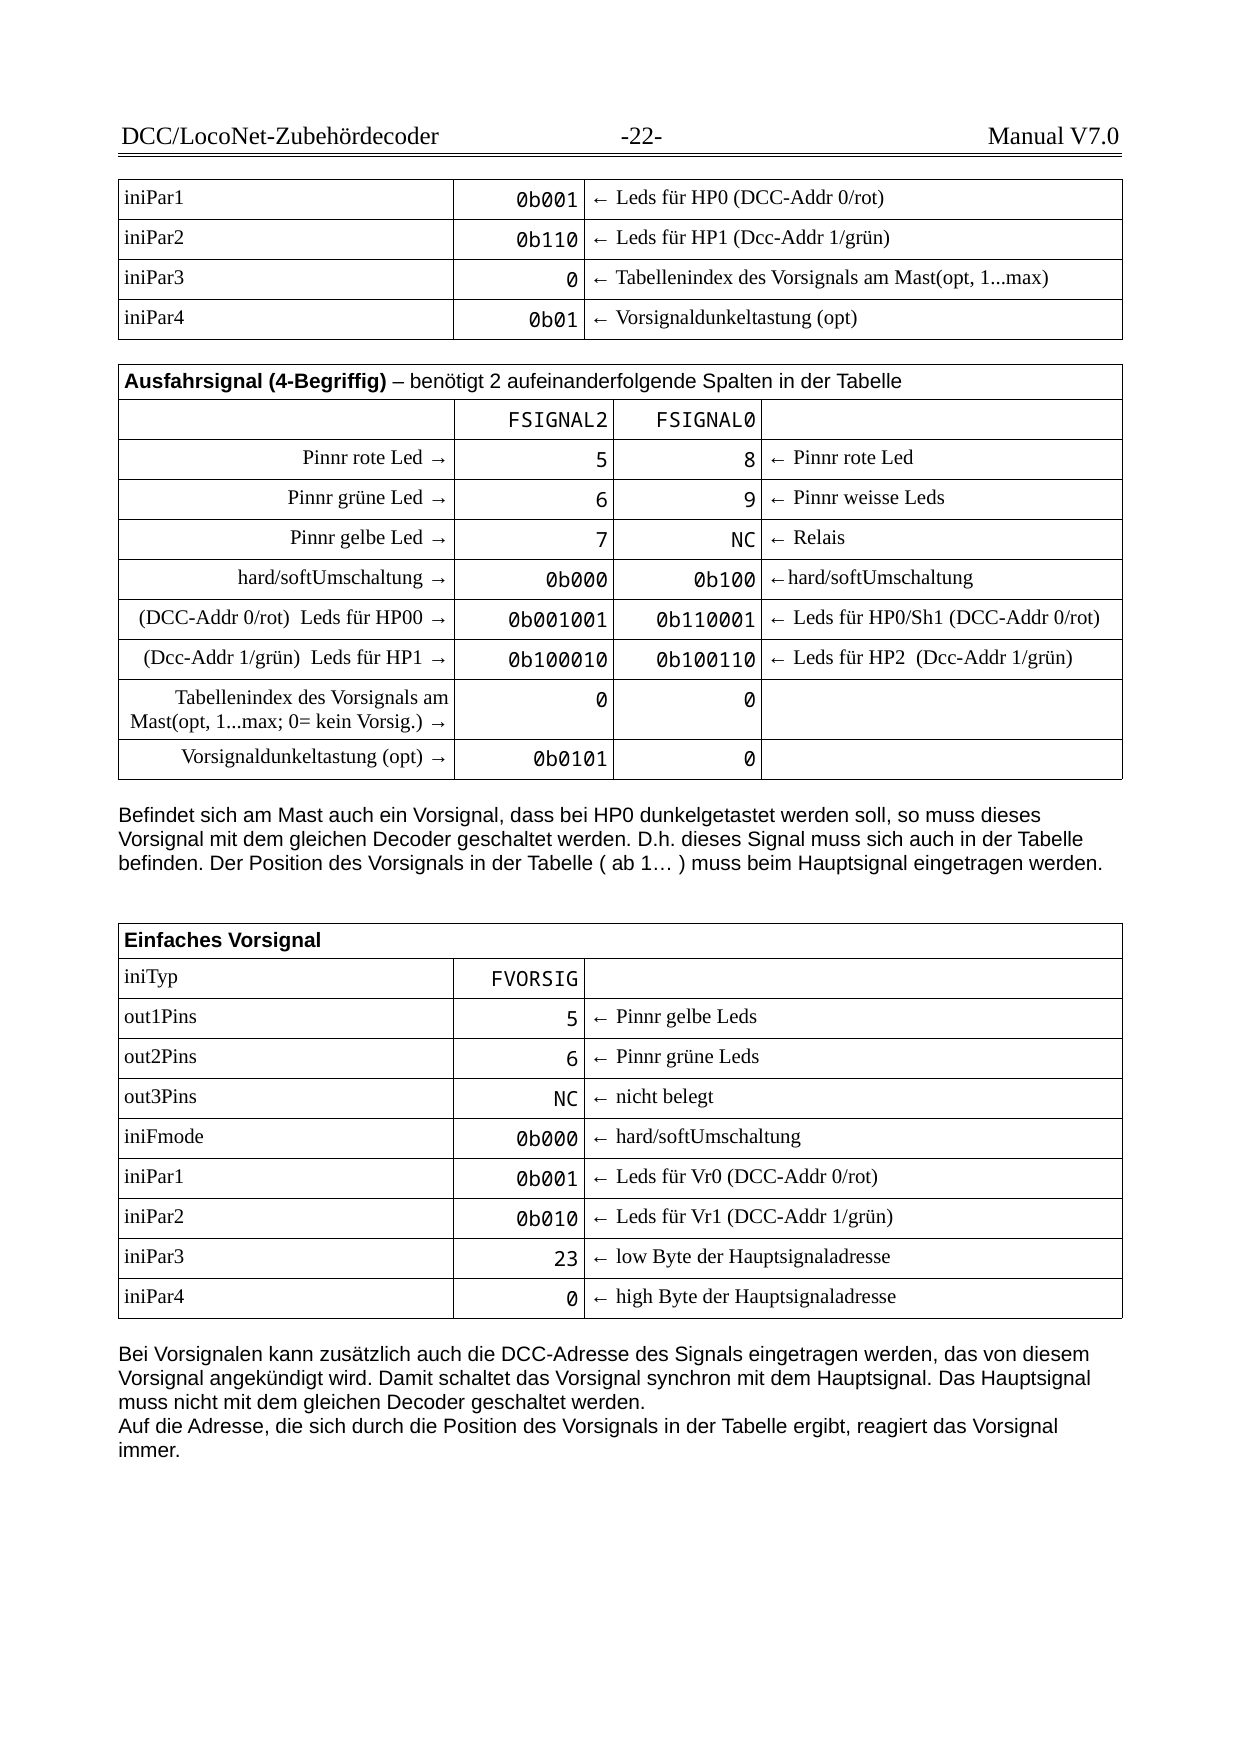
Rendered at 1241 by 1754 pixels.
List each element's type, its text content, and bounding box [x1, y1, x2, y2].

table_cell [762, 400, 1122, 439]
table_cell iniPar3 [119, 1239, 453, 1278]
table_cell 0 [454, 260, 584, 299]
table_cell 0b100110 [614, 640, 761, 679]
table_cell NC [454, 1079, 584, 1118]
table_cell ← low Byte der Hauptsignaladresse [585, 1239, 1122, 1278]
table_cell ← Leds für Vr1 (DCC-Addr 1/grün) [585, 1199, 1122, 1238]
table_cell 8 [614, 440, 761, 479]
table_cell 0 [455, 680, 613, 739]
text Bei Vorsignalen kann zusätzlich auch die DCC-Adresse des Signals eingetragen werden, das von diesem Vorsignal angekündigt wird. Damit schaltet das Vorsignal synchron mit dem Hauptsignal. Das Hauptsignal muss nicht mit dem gleichen Decoder geschaltet werden. [118, 1342, 1122, 1414]
table_cell ←hard/softUmschaltung [762, 560, 1122, 599]
text Befindet sich am Mast auch ein Vorsignal, dass bei HP0 dunkelgetastet werden soll, so muss dieses Vorsignal mit dem gleichen Decoder geschaltet werden. D.h. dieses Signal muss sich auch in der Tabelle befinden. Der Position des Vorsignals in der Tabelle ( ab 1… ) muss beim Hauptsignal eingetragen werden. [118, 803, 1122, 874]
table_cell ← Pinnr grüne Leds [585, 1039, 1122, 1078]
table_cell out3Pins [119, 1079, 453, 1118]
table_cell iniTyp [119, 959, 453, 998]
table_cell FSIGNAL0 [614, 400, 761, 439]
table_cell Pinnr rote Led → [119, 440, 454, 479]
table_cell 0b001001 [455, 600, 613, 639]
table_cell ← Pinnr gelbe Leds [585, 999, 1122, 1038]
table_cell ← Vorsignaldunkeltastung (opt) [585, 300, 1122, 339]
table_cell 0 [614, 680, 761, 739]
table_cell ← Leds für HP0 (DCC-Addr 0/rot) [585, 180, 1122, 219]
table_cell ← nicht belegt [585, 1079, 1122, 1118]
table_cell hard/softUmschaltung → [119, 560, 454, 599]
table_cell 0b010 [454, 1199, 584, 1238]
table_cell (Dcc-Addr 1/grün) Leds für HP1 → [119, 640, 454, 679]
table_cell iniPar1 [119, 180, 453, 219]
table_cell [762, 680, 1122, 739]
table_cell ← hard/softUmschaltung [585, 1119, 1122, 1158]
table_cell [585, 959, 1122, 998]
table_cell 0 [454, 1279, 584, 1318]
table_cell Pinnr grüne Led → [119, 480, 454, 519]
table_cell 0 [614, 740, 761, 779]
text Auf die Adresse, die sich durch die Position des Vorsignals in der Tabelle ergibt, reagiert das Vorsignal immer. [118, 1414, 1122, 1462]
table_cell Tabellenindex des Vorsignals am Mast(opt, 1...max; 0= kein Vorsig.) → [119, 680, 454, 739]
table_cell 0b000 [454, 1119, 584, 1158]
table_cell iniPar1 [119, 1159, 453, 1198]
table_cell 0b001 [454, 180, 584, 219]
table_cell 9 [614, 480, 761, 519]
table_header Ausfahrsignal (4-Begriffig) – benötigt 2 aufeinanderfolgende Spalten in der Tabelle [119, 365, 1122, 399]
table_cell ← Leds für Vr0 (DCC-Addr 0/rot) [585, 1159, 1122, 1198]
table_cell [119, 400, 454, 439]
table_cell iniPar4 [119, 300, 453, 339]
table_cell ← Leds für HP2 (Dcc-Addr 1/grün) [762, 640, 1122, 679]
table_cell Pinnr gelbe Led → [119, 520, 454, 559]
table_cell (DCC-Addr 0/rot) Leds für HP00 → [119, 600, 454, 639]
table_cell 0b001 [454, 1159, 584, 1198]
table_cell out2Pins [119, 1039, 453, 1078]
table_cell 0b01 [454, 300, 584, 339]
table_cell ← Pinnr weisse Leds [762, 480, 1122, 519]
table_cell iniPar2 [119, 1199, 453, 1238]
table_cell 0b110001 [614, 600, 761, 639]
table_cell 7 [455, 520, 613, 559]
table_cell 5 [455, 440, 613, 479]
table_cell ← Leds für HP1 (Dcc-Addr 1/grün) [585, 220, 1122, 259]
table_cell 0b100 [614, 560, 761, 599]
table_cell iniPar4 [119, 1279, 453, 1318]
table_cell ← Pinnr rote Led [762, 440, 1122, 479]
table_cell ← Relais [762, 520, 1122, 559]
table_cell ← Tabellenindex des Vorsignals am Mast(opt, 1...max) [585, 260, 1122, 299]
table_cell FVORSIG [454, 959, 584, 998]
table_cell out1Pins [119, 999, 453, 1038]
table_cell ← high Byte der Hauptsignaladresse [585, 1279, 1122, 1318]
table_cell Vorsignaldunkeltastung (opt) → [119, 740, 454, 779]
table_cell FSIGNAL2 [455, 400, 613, 439]
table_cell 23 [454, 1239, 584, 1278]
table_cell iniPar3 [119, 260, 453, 299]
table_cell 0b000 [455, 560, 613, 599]
table_cell iniPar2 [119, 220, 453, 259]
table_cell ← Leds für HP0/Sh1 (DCC-Addr 0/rot) [762, 600, 1122, 639]
table_header Einfaches Vorsignal [119, 924, 1122, 958]
table_cell 6 [454, 1039, 584, 1078]
table_cell iniFmode [119, 1119, 453, 1158]
table_cell 6 [455, 480, 613, 519]
table_cell 5 [454, 999, 584, 1038]
table_cell NC [614, 520, 761, 559]
table_cell [762, 740, 1122, 779]
table_cell 0b0101 [455, 740, 613, 779]
table_cell 0b110 [454, 220, 584, 259]
table_cell 0b100010 [455, 640, 613, 679]
